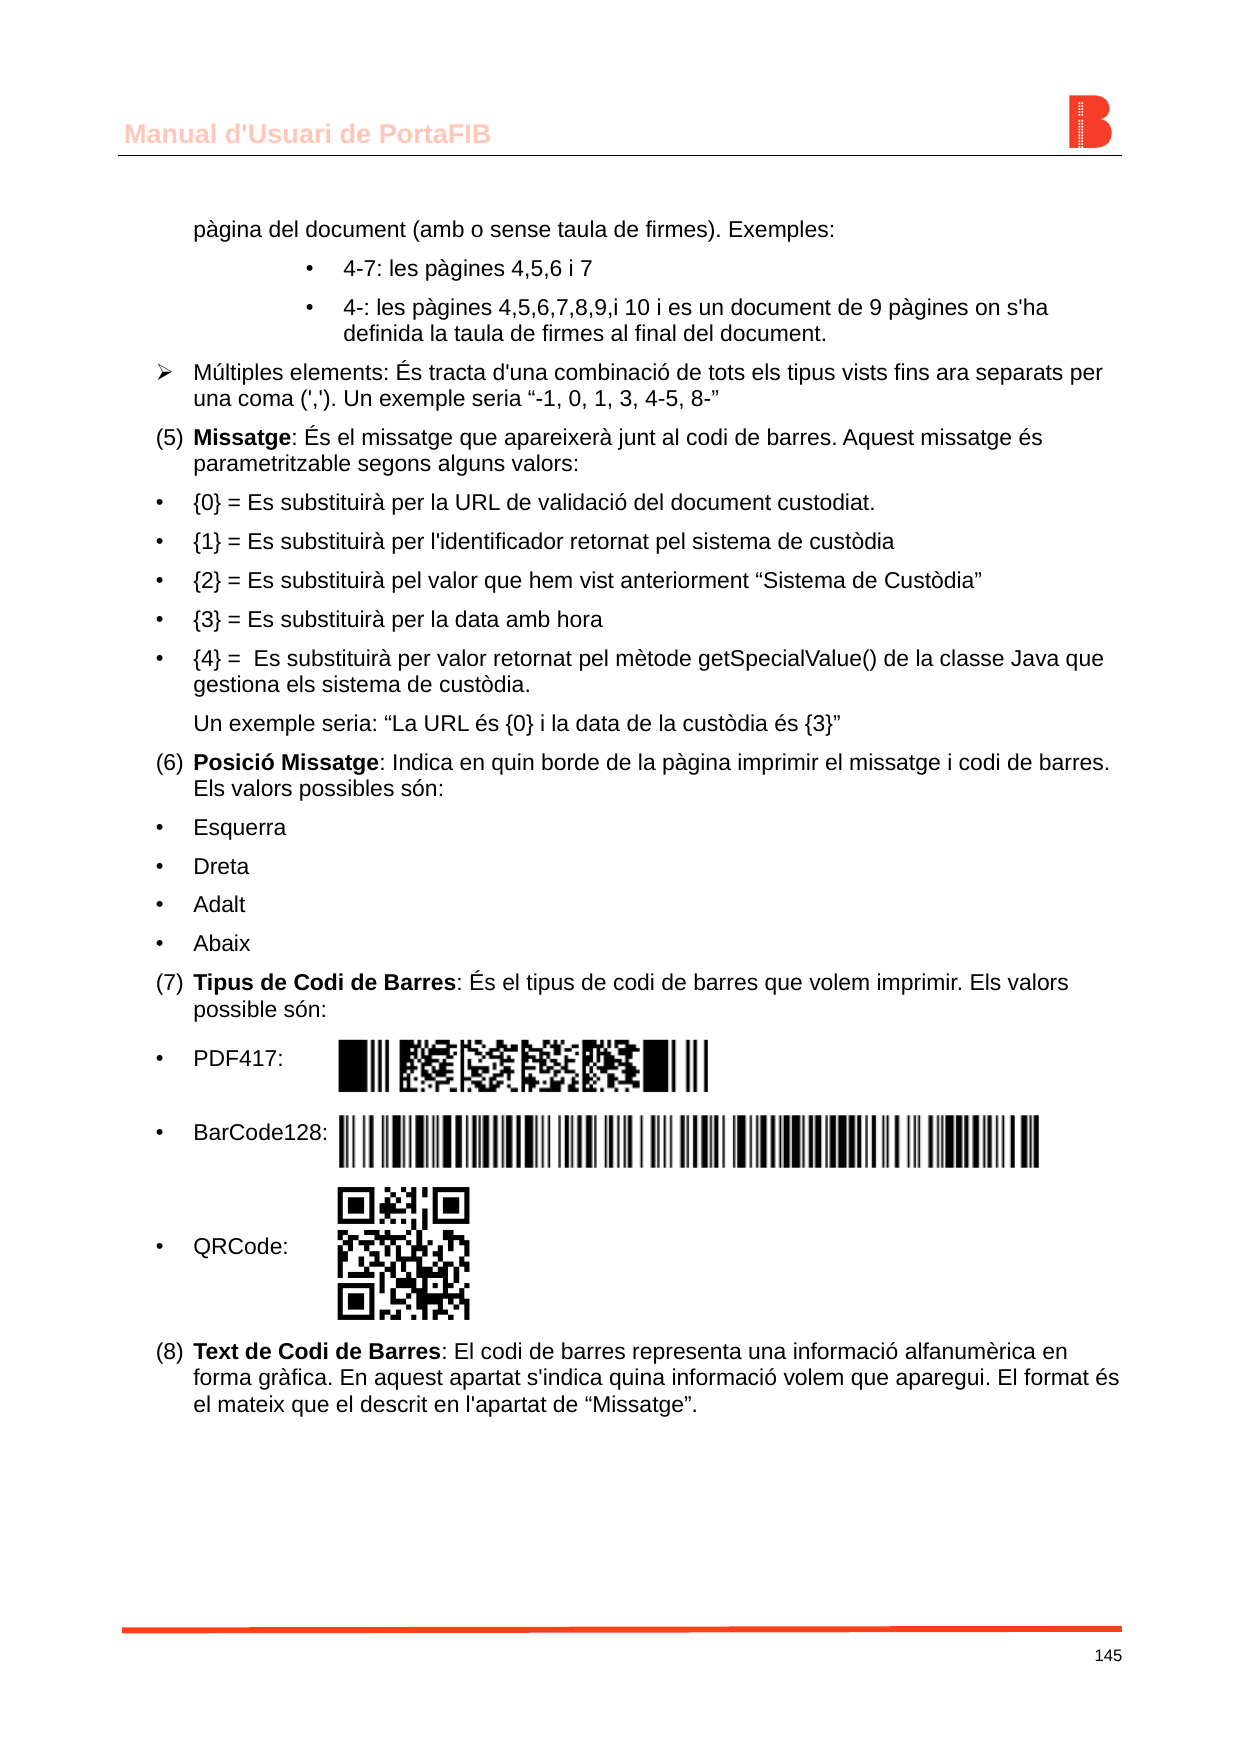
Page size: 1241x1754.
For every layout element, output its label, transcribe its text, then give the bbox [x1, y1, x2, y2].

picture [333, 1183, 473, 1326]
list Esquerra [156, 814, 1122, 840]
list Múltiples elements: És tracta d'una combinació de tots els tipus vists fins ara separats per una coma (','). Un exemple seria “-1, 0, 1, 3, 4-5, 8-” [156, 359, 1122, 411]
list 4-7: les pàgines 4,5,6 i 7 [306, 254, 1122, 281]
list [473, 1184, 1122, 1325]
list Dreta [156, 853, 1122, 879]
list Missatge: És el missatge que apareixerà junt al codi de barres. Aquest missatge és parametritzable segons alguns valors: [156, 424, 1122, 477]
list QRCode: [156, 1184, 333, 1325]
list 4-: les pàgines 4,5,6,7,8,9,i 10 i es un document de 9 pàgines on s'ha definida la taula de firmes al final del document. [306, 293, 1122, 346]
list BarCode128: [156, 1110, 334, 1171]
list Text de Codi de Barres: El codi de barres representa una informació alfanumèrica en forma gràfica. En aquest apartat s'indica quina informació volem que aparegui. El format és el mateix que el descrit en l'apartat de “Missatge”. [156, 1338, 1122, 1417]
list PDF417: [156, 1034, 334, 1098]
list [1043, 1110, 1122, 1171]
list {1} = Es substituirà per l'identificador retornat pel sistema de custòdia [156, 528, 1122, 554]
list {4} = Es substituirà per valor retornat pel mètode getSpecialValue() de la classe Java que gestiona els sistema de custòdia. [156, 644, 1122, 697]
list {3} = Es substituirà per la data amb hora [156, 606, 1122, 632]
list [715, 1034, 1122, 1098]
list {2} = Es substituirà pel valor que hem vist anteriorment “Sistema de Custòdia” [156, 567, 1122, 593]
list Tipus de Codi de Barres: És el tipus de codi de barres que volem imprimir. Els valors possible són: [156, 969, 1122, 1022]
picture [334, 1110, 1043, 1172]
list Un exemple seria: “La URL és {0} i la data de la custòdia és {3}” [156, 710, 1122, 736]
list Posició Missatge: Indica en quin borde de la pàgina imprimir el missatge i codi de barres. Els valors possibles són: [156, 748, 1122, 801]
list Abaix [156, 930, 1122, 957]
picture [1063, 94, 1117, 150]
list {0} = Es substituirà per la URL de validació del document custodiat. [156, 489, 1122, 515]
list pàgina del document (amb o sense taula de firmes). Exemples: [156, 216, 1122, 242]
picture [334, 1034, 715, 1098]
list Adalt [156, 891, 1122, 918]
